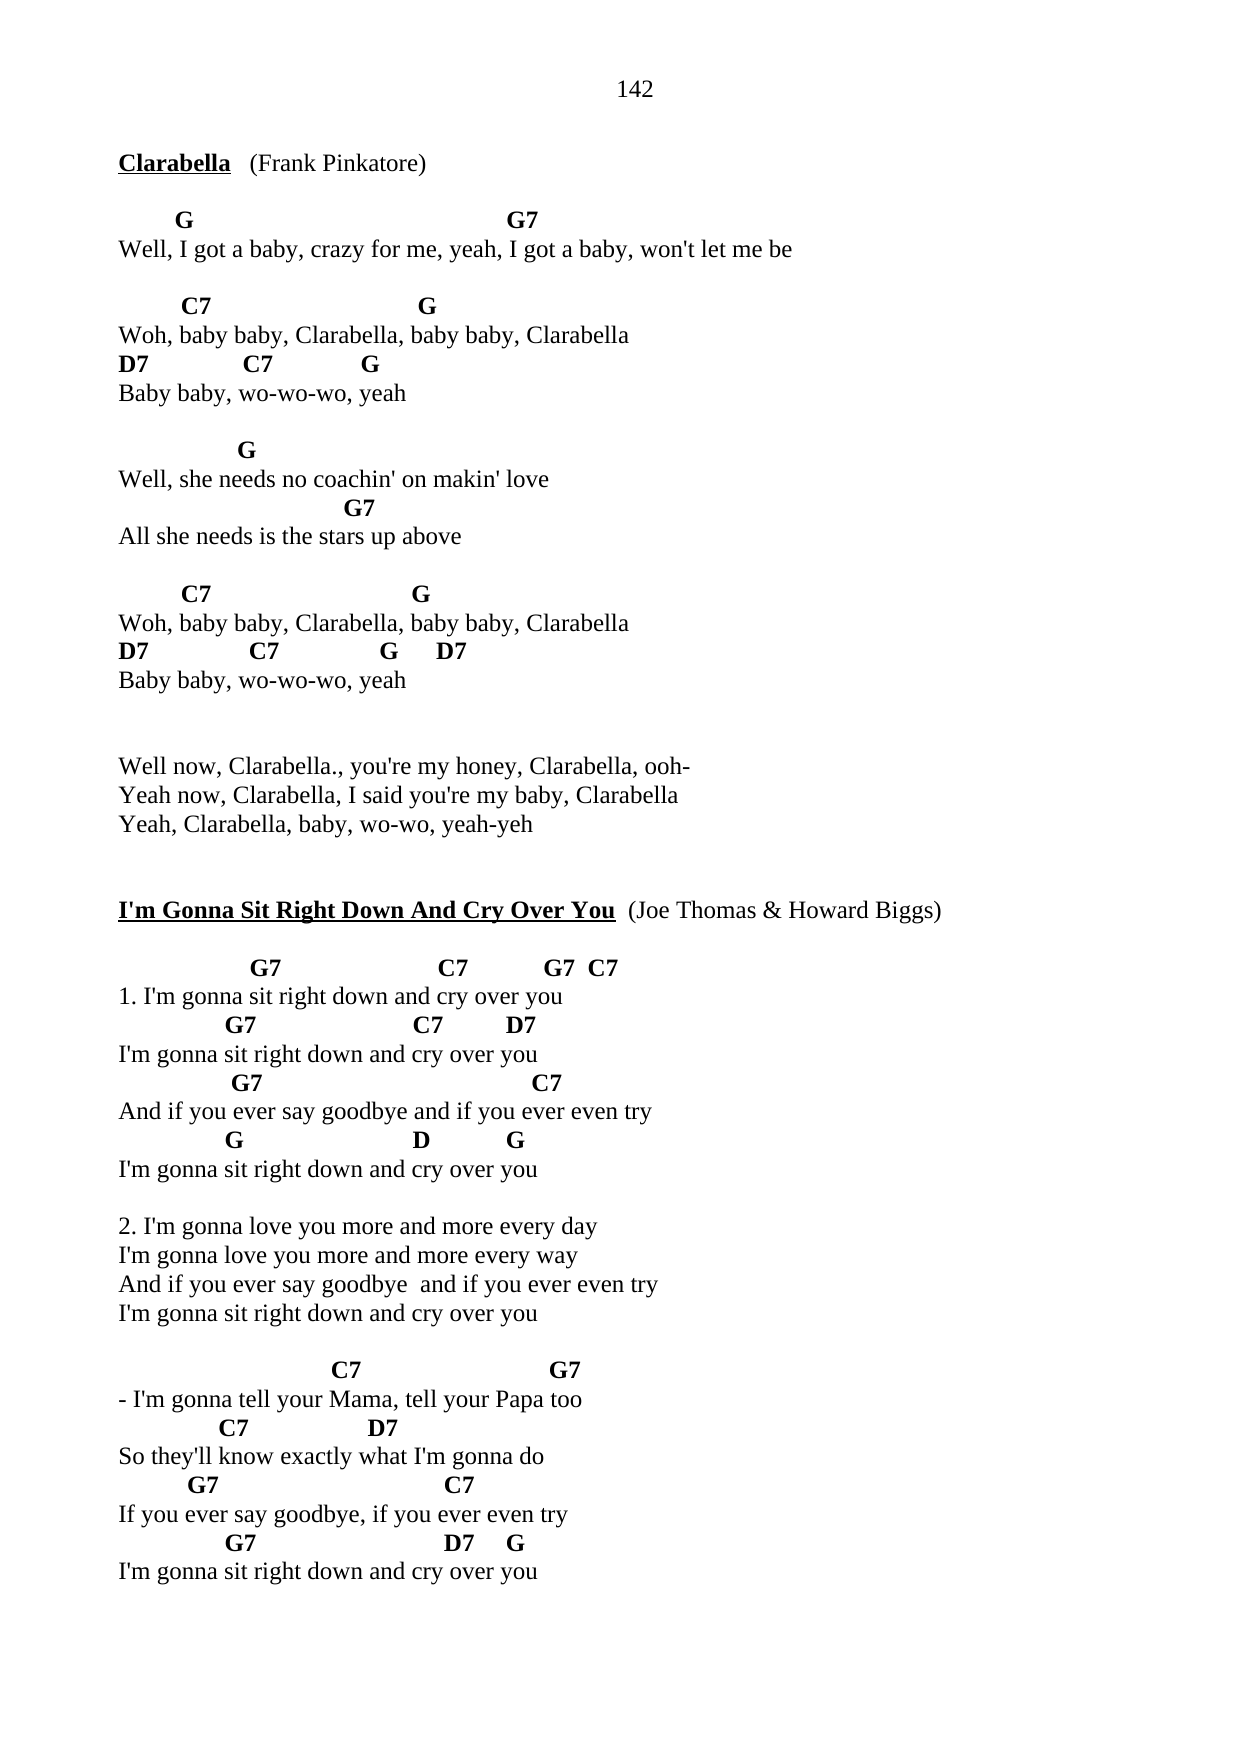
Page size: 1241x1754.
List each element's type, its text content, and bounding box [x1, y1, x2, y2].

text Yeah, Clarabella, baby, wo-wo, yeah-yeh [118, 809, 1152, 838]
text Clarabella (Frank Pinkatore) [118, 148, 1152, 176]
text Woh, baby baby, Clarabella, baby baby, Clarabella D7 C7 G D7 [118, 608, 1152, 665]
text Woh, baby baby, Clarabella, baby baby, Clarabella D7 C7 G [118, 320, 1152, 378]
text Baby baby, wo-wo-wo, yeah [118, 378, 1152, 435]
text C7 G [118, 579, 1152, 608]
text All she needs is the stars up above [118, 521, 1152, 550]
text G G7 [118, 205, 1152, 234]
text 1. I'm gonna sit right down and cry over you G7 C7 D7 I'm gonna sit right down and cry over you G7 C7 And if you ever say goodbye and if you ever even try G D G I'm gonna sit right down and cry over you [118, 981, 1152, 1183]
text C7 G7 - I'm gonna tell your Mama, tell your Papa too C7 D7 So they'll know exactly what I'm gonna do G7 C7 If you ever say goodbye, if you ever even try G7 D7 G I'm gonna sit right down and cry over you [118, 1355, 1152, 1585]
text Yeah now, Clarabella, I said you're my baby, Clarabella [118, 780, 1152, 809]
text Well, I got a baby, crazy for me, yeah, I got a baby, won't let me be [118, 234, 1152, 291]
text G7 C7 G7 C7 [118, 953, 1152, 981]
text G [118, 435, 1152, 464]
text Baby baby, wo-wo-wo, yeah [118, 665, 1152, 694]
text Well, she needs no coachin' on makin' love G7 [118, 464, 1152, 521]
text Well now, Clarabella., you're my honey, Clarabella, ooh- [118, 751, 1152, 780]
text 2. I'm gonna love you more and more every day I'm gonna love you more and more every way And if you ever say goodbye and if you ever even try I'm gonna sit right down and cry over you [118, 1183, 1152, 1326]
text C7 G [118, 291, 1152, 320]
text I'm Gonna Sit Right Down And Cry Over You (Joe Thomas & Howard Biggs) [118, 895, 1152, 924]
